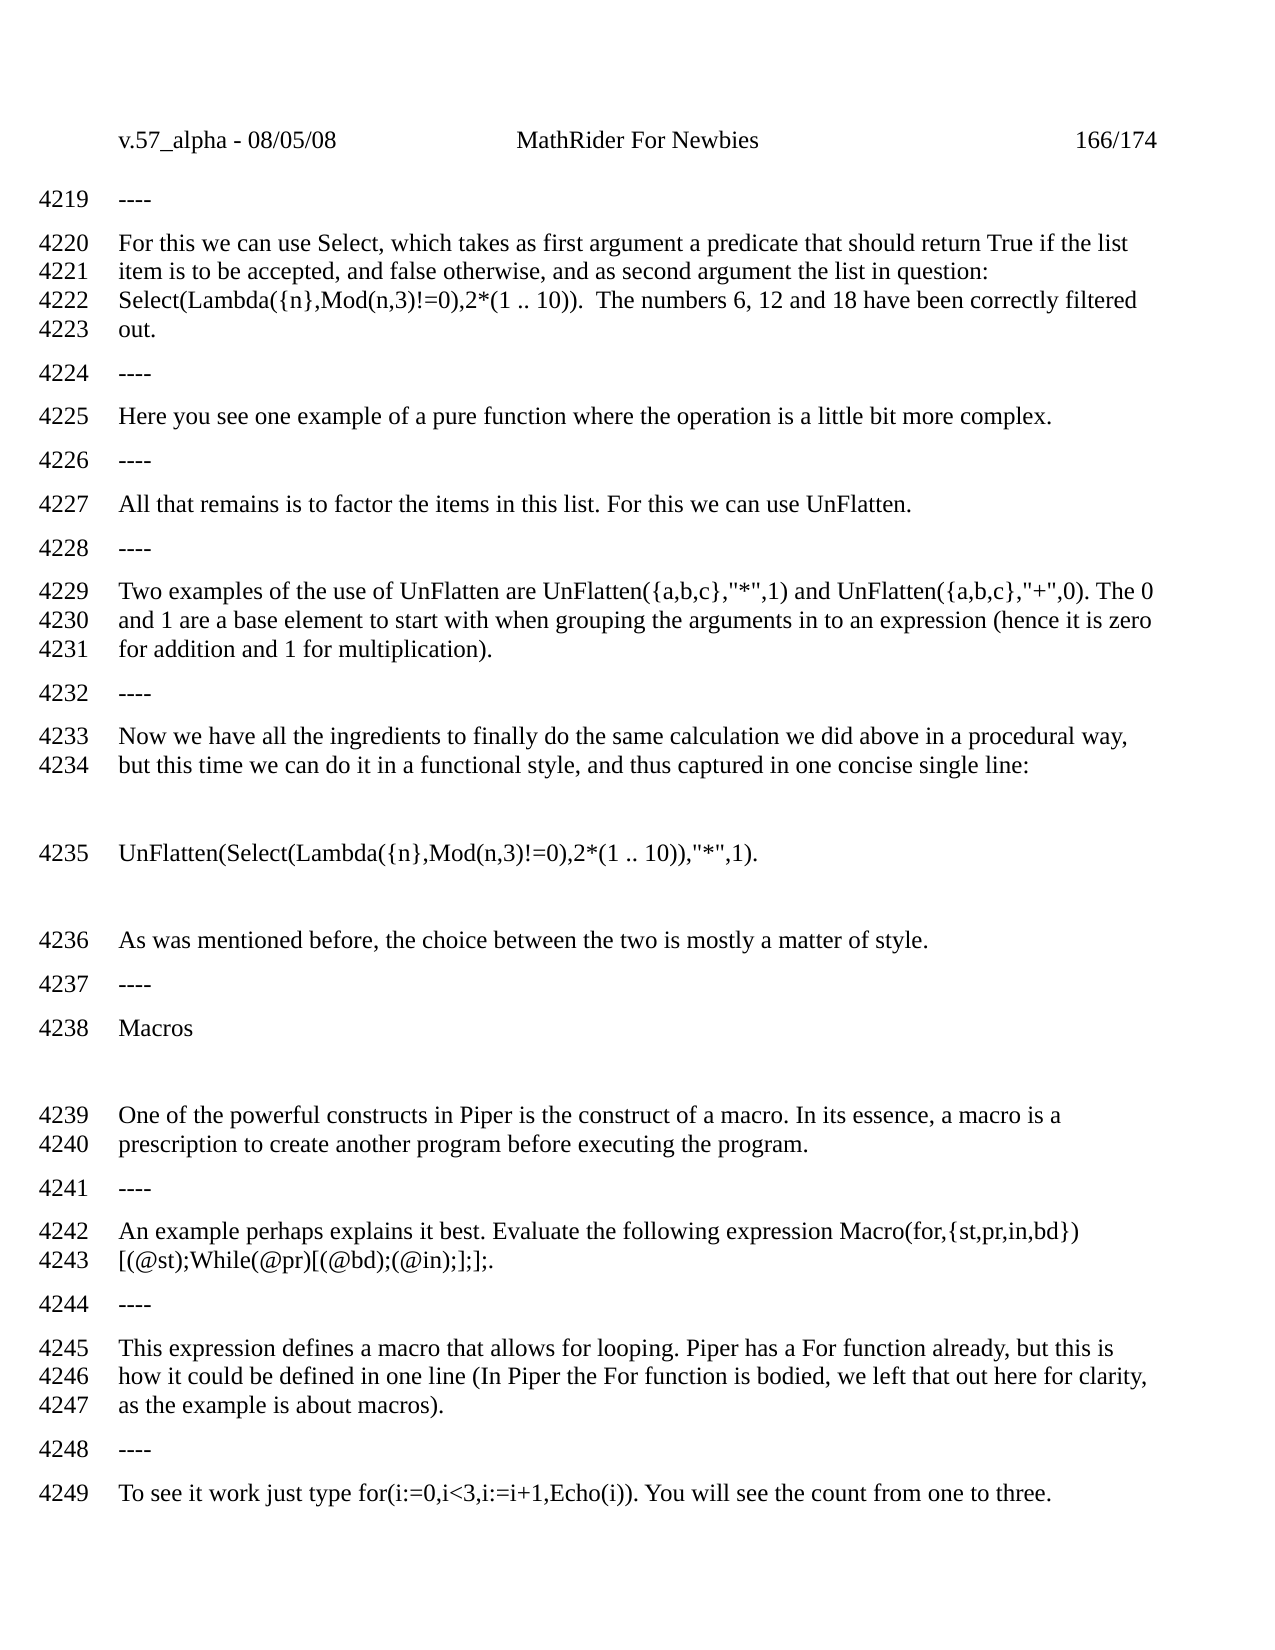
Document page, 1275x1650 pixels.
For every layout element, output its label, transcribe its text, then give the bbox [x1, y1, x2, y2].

text ---- [118, 1173, 1157, 1201]
text Here you see one example of a pure function where the operation is a little bit more complex. [118, 401, 1157, 430]
text For this we can use Select, which takes as first argument a predicate that should return True if the list item is to be accepted, and false otherwise, and as second argument the list in question: Select(Lambda({n},Mod(n,3)!=0),2*(1 .. 10)). The numbers 6, 12 and 18 have been correctly filtered out. [118, 228, 1157, 343]
text All that remains is to factor the items in this list. For this we can use UnFlatten. [118, 489, 1157, 518]
text Two examples of the use of UnFlatten are UnFlatten({a,b,c},"*",1) and UnFlatten({a,b,c},"+",0). The 0 and 1 are a base element to start with when grouping the arguments in to an expression (hence it is zero for addition and 1 for multiplication). [118, 576, 1157, 663]
text ---- [118, 1434, 1157, 1463]
text UnFlatten(Select(Lambda({n},Mod(n,3)!=0),2*(1 .. 10)),"*",1). [118, 838, 1157, 866]
text To see it work just type for(i:=0,i<3,i:=i+1,Echo(i)). You will see the count from one to three. [118, 1478, 1157, 1506]
text ---- [118, 445, 1157, 474]
text ---- [118, 533, 1157, 561]
text ---- [118, 184, 1157, 213]
text As was mentioned before, the choice between the two is mostly a matter of style. [118, 925, 1157, 954]
text ---- [118, 969, 1157, 998]
text An example perhaps explains it best. Evaluate the following expression Macro(for,{st,pr,in,bd}) [(@st);While(@pr)[(@bd);(@in);];];. [118, 1216, 1157, 1274]
text This expression defines a macro that allows for looping. Piper has a For function already, but this is how it could be defined in one line (In Piper the For function is bodied, we left that out here for clarity, as the example is about macros). [118, 1333, 1157, 1419]
text ---- [118, 1289, 1157, 1318]
text One of the powerful constructs in Piper is the construct of a macro. In its essence, a macro is a prescription to create another program before executing the program. [118, 1100, 1157, 1158]
text Macros [118, 1013, 1157, 1041]
text ---- [118, 358, 1157, 386]
text ---- [118, 678, 1157, 706]
text Now we have all the ingredients to finally do the same calculation we did above in a procedural way, but this time we can do it in a functional style, and thus captured in one concise single line: [118, 721, 1157, 779]
